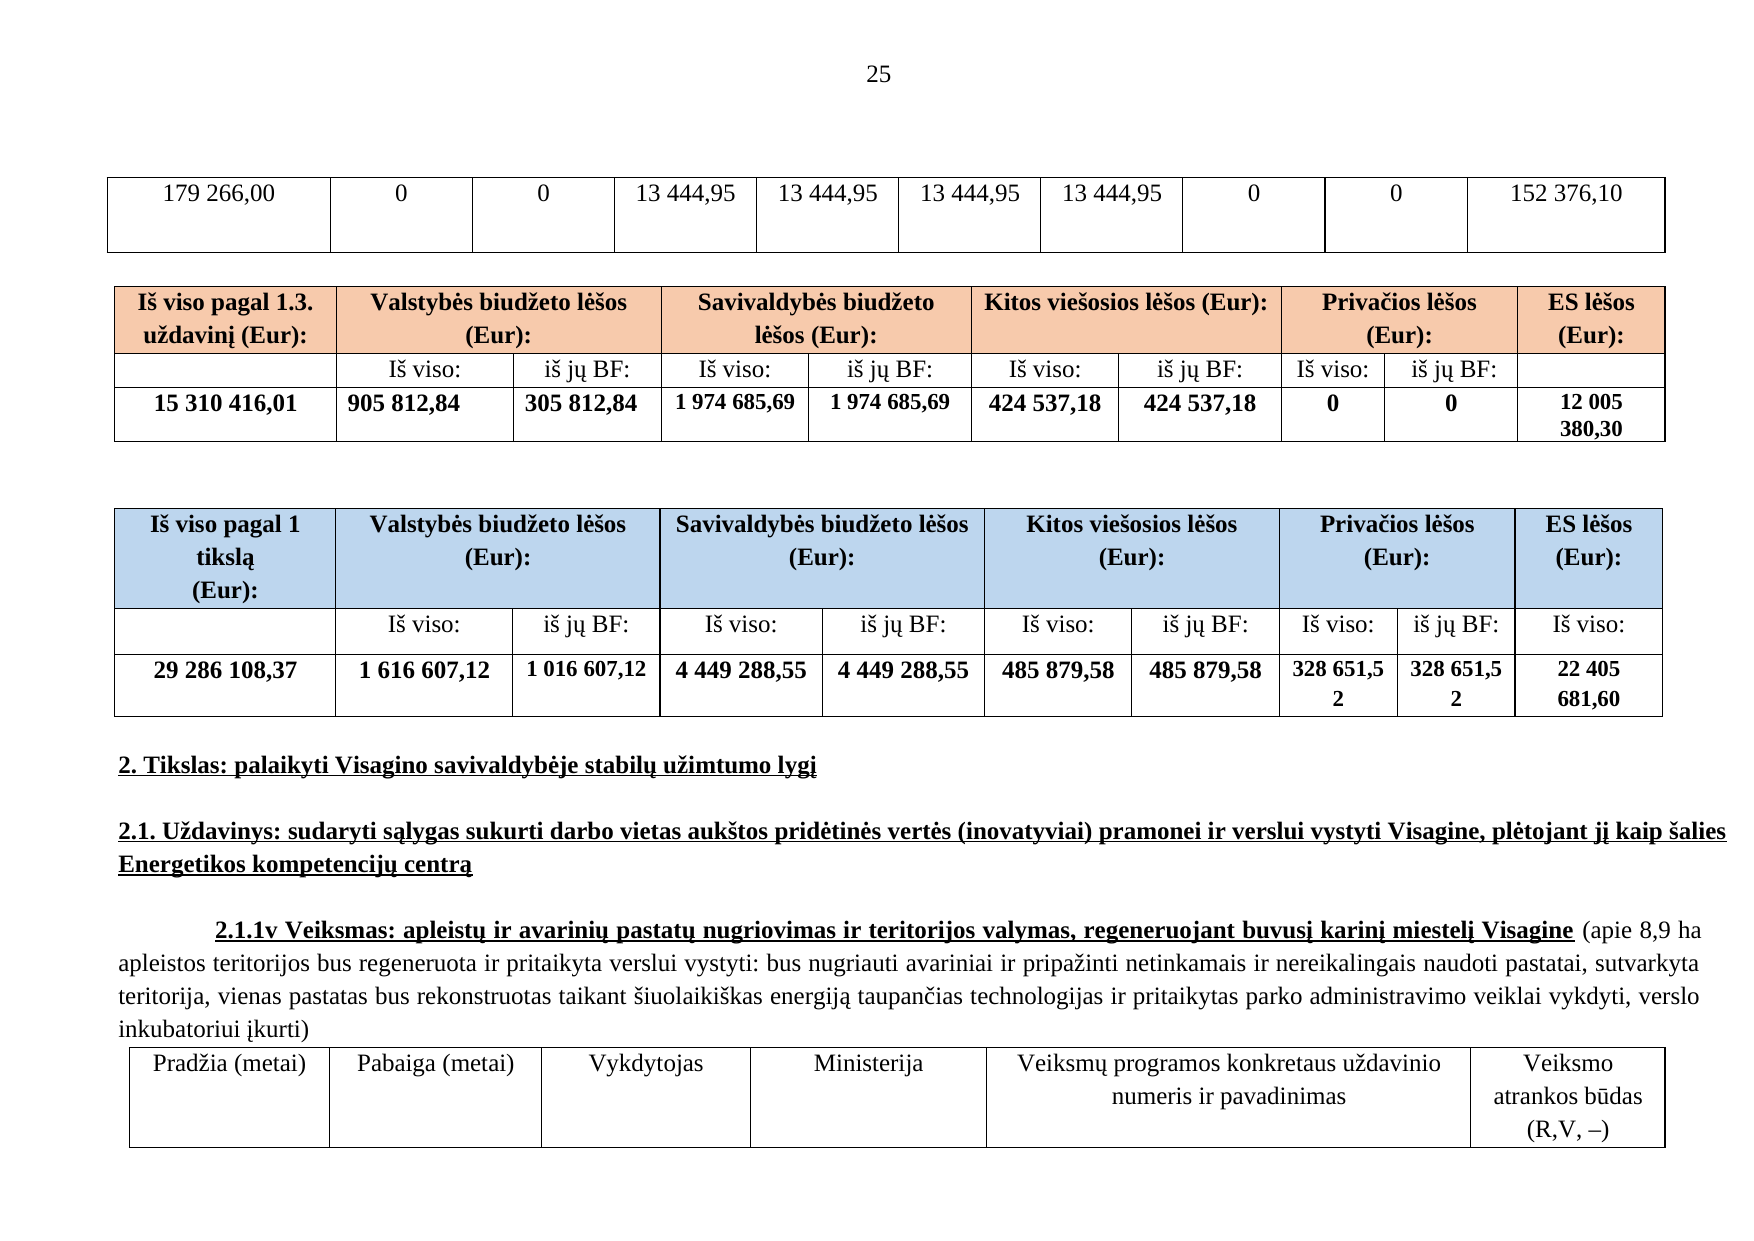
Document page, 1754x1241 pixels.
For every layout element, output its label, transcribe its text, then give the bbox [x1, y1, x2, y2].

table_header Veiksmų programos konkretaus uždavinio numeris ir pavadinimas [987, 1048, 1470, 1147]
table_cell 905 812,84 [337, 388, 513, 441]
table_cell 15 310 416,01 [115, 388, 336, 441]
table_header Kitos viešosios lėšos (Eur): [972, 287, 1281, 353]
table_cell iš jų BF: [1398, 609, 1514, 654]
table_cell 0 [1183, 178, 1324, 252]
table_header Privačios lėšos (Eur): [1282, 287, 1517, 353]
table_header Iš viso pagal 1.3. uždavinį (Eur): [115, 287, 336, 353]
table_header Valstybės biudžeto lėšos (Eur): [336, 509, 659, 608]
table_cell [1281, 442, 1384, 475]
table_cell 179 266,00 [108, 178, 330, 252]
table_header Ministerija [751, 1048, 986, 1147]
table_cell [1385, 442, 1517, 475]
table_cell 13 444,95 [1041, 178, 1182, 252]
table_cell 22 405 681,60 [1516, 655, 1662, 716]
table_cell 13 444,95 [757, 178, 898, 252]
table_cell Iš viso: [662, 354, 808, 387]
table_cell iš jų BF: [1119, 354, 1281, 387]
table_cell 0 [1282, 388, 1384, 441]
table_cell Iš viso: [336, 609, 512, 654]
table_header Kitos viešosios lėšos (Eur): [985, 509, 1279, 608]
table_cell 13 444,95 [615, 178, 756, 252]
table_cell 1 974 685,69 [809, 388, 971, 441]
text 2. Tikslas: palaikyti Visagino savivaldybėje stabilų užimtumo lygį [118, 750, 1751, 779]
table_cell 305 812,84 [514, 388, 661, 441]
table_cell Iš viso: [1516, 609, 1662, 654]
table_cell [661, 442, 809, 475]
table_cell iš jų BF: [1385, 354, 1517, 387]
table_cell 0 [331, 178, 472, 252]
table_cell [115, 442, 336, 475]
table_header Iš viso pagal 1 tikslą (Eur): [115, 509, 335, 608]
text 2.1. Uždavinys: sudaryti sąlygas sukurti darbo vietas aukštos pridėtinės vertės (inovatyviai) pramonei ir verslui vystyti Visagine, plėtojant jį kaip šalies Energetikos kompetencijų centrą [118, 816, 1728, 878]
table_cell [1518, 354, 1664, 387]
table_header ES lėšos (Eur): [1518, 287, 1664, 353]
table_cell 1 016 607,12 [513, 655, 659, 716]
table_cell 328 651,52 [1398, 655, 1514, 716]
table_header Privačios lėšos (Eur): [1280, 509, 1514, 608]
table_cell 0 [1326, 178, 1467, 252]
table_cell Iš viso: [1282, 354, 1384, 387]
table_cell [336, 442, 513, 475]
table_cell 0 [473, 178, 614, 252]
table_cell iš jų BF: [823, 609, 984, 654]
table_cell 424 537,18 [1119, 388, 1281, 441]
table_cell iš jų BF: [514, 354, 661, 387]
table_header Pradžia (metai) [130, 1048, 329, 1147]
table_header Valstybės biudžeto lėšos (Eur): [337, 287, 661, 353]
table_cell 1 974 685,69 [662, 388, 808, 441]
table_cell [115, 354, 336, 387]
table_cell 29 286 108,37 [115, 655, 335, 716]
table_cell 485 879,58 [985, 655, 1131, 716]
table_cell [1518, 442, 1665, 475]
table_cell [1119, 442, 1281, 475]
table_cell iš jų BF: [513, 609, 659, 654]
table_cell 4 449 288,55 [823, 655, 984, 716]
table_header Pabaiga (metai) [330, 1048, 541, 1147]
table_cell Iš viso: [1280, 609, 1397, 654]
table_cell 152 376,10 [1468, 178, 1664, 252]
table_header ES lėšos (Eur): [1516, 509, 1662, 608]
table_cell [513, 442, 661, 475]
table_cell [971, 442, 1119, 475]
table_cell 13 444,95 [899, 178, 1040, 252]
text 2.1.1v Veiksmas: apleistų ir avarinių pastatų nugriovimas ir teritorijos valymas, regeneruojant buvusį karinį miestelį Visagine (apie 8,9 ha apleistos teritorijos bus regeneruota ir pritaikyta verslui vystyti: bus nugriauti avariniai ir pripažinti netinkamais ir nereikalingais naudoti pastatai, sutvarkyta teritorija, vienas pastatas bus rekonstruotas taikant šiuolaikiškas energiją taupančias technologijas ir pritaikytas parko administravimo veiklai vykdyti, verslo inkubatoriui įkurti) [118, 915, 1701, 1043]
table_cell Iš viso: [985, 609, 1131, 654]
table_cell Iš viso: [972, 354, 1118, 387]
table_cell 424 537,18 [972, 388, 1118, 441]
table_cell [809, 442, 971, 475]
table_header Savivaldybės biudžeto lėšos (Eur): [661, 509, 984, 608]
table_cell 328 651,52 [1280, 655, 1397, 716]
table_cell 1 616 607,12 [336, 655, 512, 716]
table_cell 485 879,58 [1132, 655, 1279, 716]
table_header Veiksmo atrankos būdas (R,V, –) [1471, 1048, 1664, 1147]
table_cell [115, 609, 335, 654]
table_cell Iš viso: [661, 609, 822, 654]
table_cell Iš viso: [337, 354, 513, 387]
table_cell iš jų BF: [809, 354, 971, 387]
table_cell iš jų BF: [1132, 609, 1279, 654]
table_cell 12 005 380,30 [1518, 388, 1664, 441]
table_header Savivaldybės biudžeto lėšos (Eur): [662, 287, 971, 353]
table_header Vykdytojas [542, 1048, 750, 1147]
table_cell 4 449 288,55 [661, 655, 822, 716]
table_cell 0 [1385, 388, 1517, 441]
